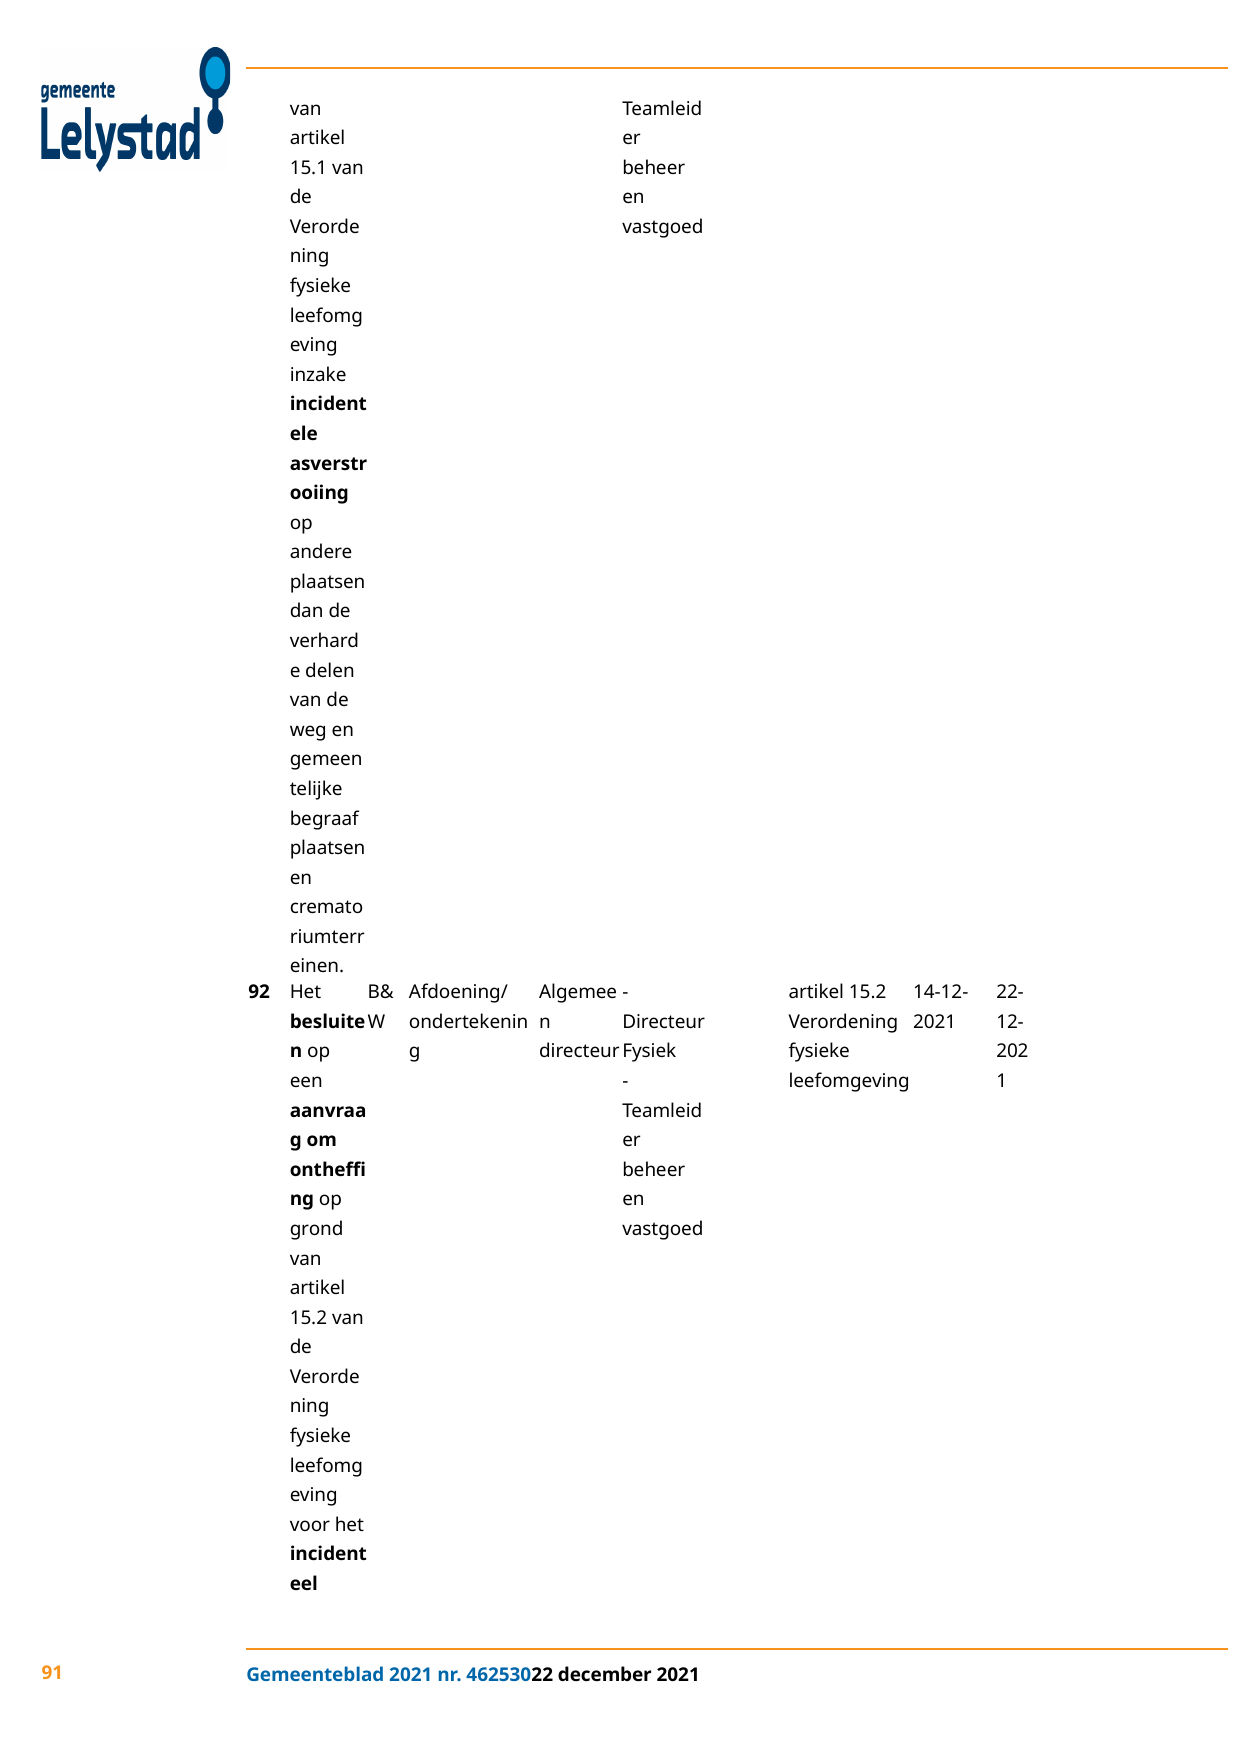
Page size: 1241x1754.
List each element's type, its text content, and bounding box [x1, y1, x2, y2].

table_cell artikel 15.2 Verordening fysieke leefomgeving [788, 979, 913, 1596]
table_cell Afdoening/ondertekening [409, 979, 539, 1596]
table_cell [248, 95, 289, 978]
table_cell [409, 95, 539, 978]
table_cell - Directeur Fysiek - Teamleider beheer en vastgoed [622, 979, 705, 1596]
table_cell [367, 95, 409, 978]
table_cell 14-12-2021 [913, 979, 996, 1596]
table_cell - Teamleider beheer en vastgoed [622, 95, 705, 978]
table_cell [913, 95, 996, 978]
table_cell [1038, 979, 1152, 1596]
table_cell B&W [367, 979, 409, 1596]
table_cell [1038, 95, 1152, 978]
table_cell Algemeen directeur [539, 979, 622, 1596]
table_cell van artikel 15.1 van de Verordening fysieke leefomgeving inzake incidentele asverstrooiing op andere plaatsen dan de verharde delen van de weg en gemeentelijke begraafplaatsen en crematoriumterreinen. [290, 95, 367, 978]
table_cell [996, 95, 1038, 978]
table_cell [539, 95, 622, 978]
table_cell 22-12-2021 [996, 979, 1038, 1596]
table_cell [705, 979, 788, 1596]
table_cell Het besluiten op een aanvraag om ontheffing op grond van artikel 15.2 van de Verordening fysieke leefomgeving voor het incidenteel [290, 979, 367, 1596]
table_cell 92 [248, 979, 289, 1596]
table_cell [705, 95, 788, 978]
picture [41, 47, 231, 172]
table_cell [788, 95, 913, 978]
